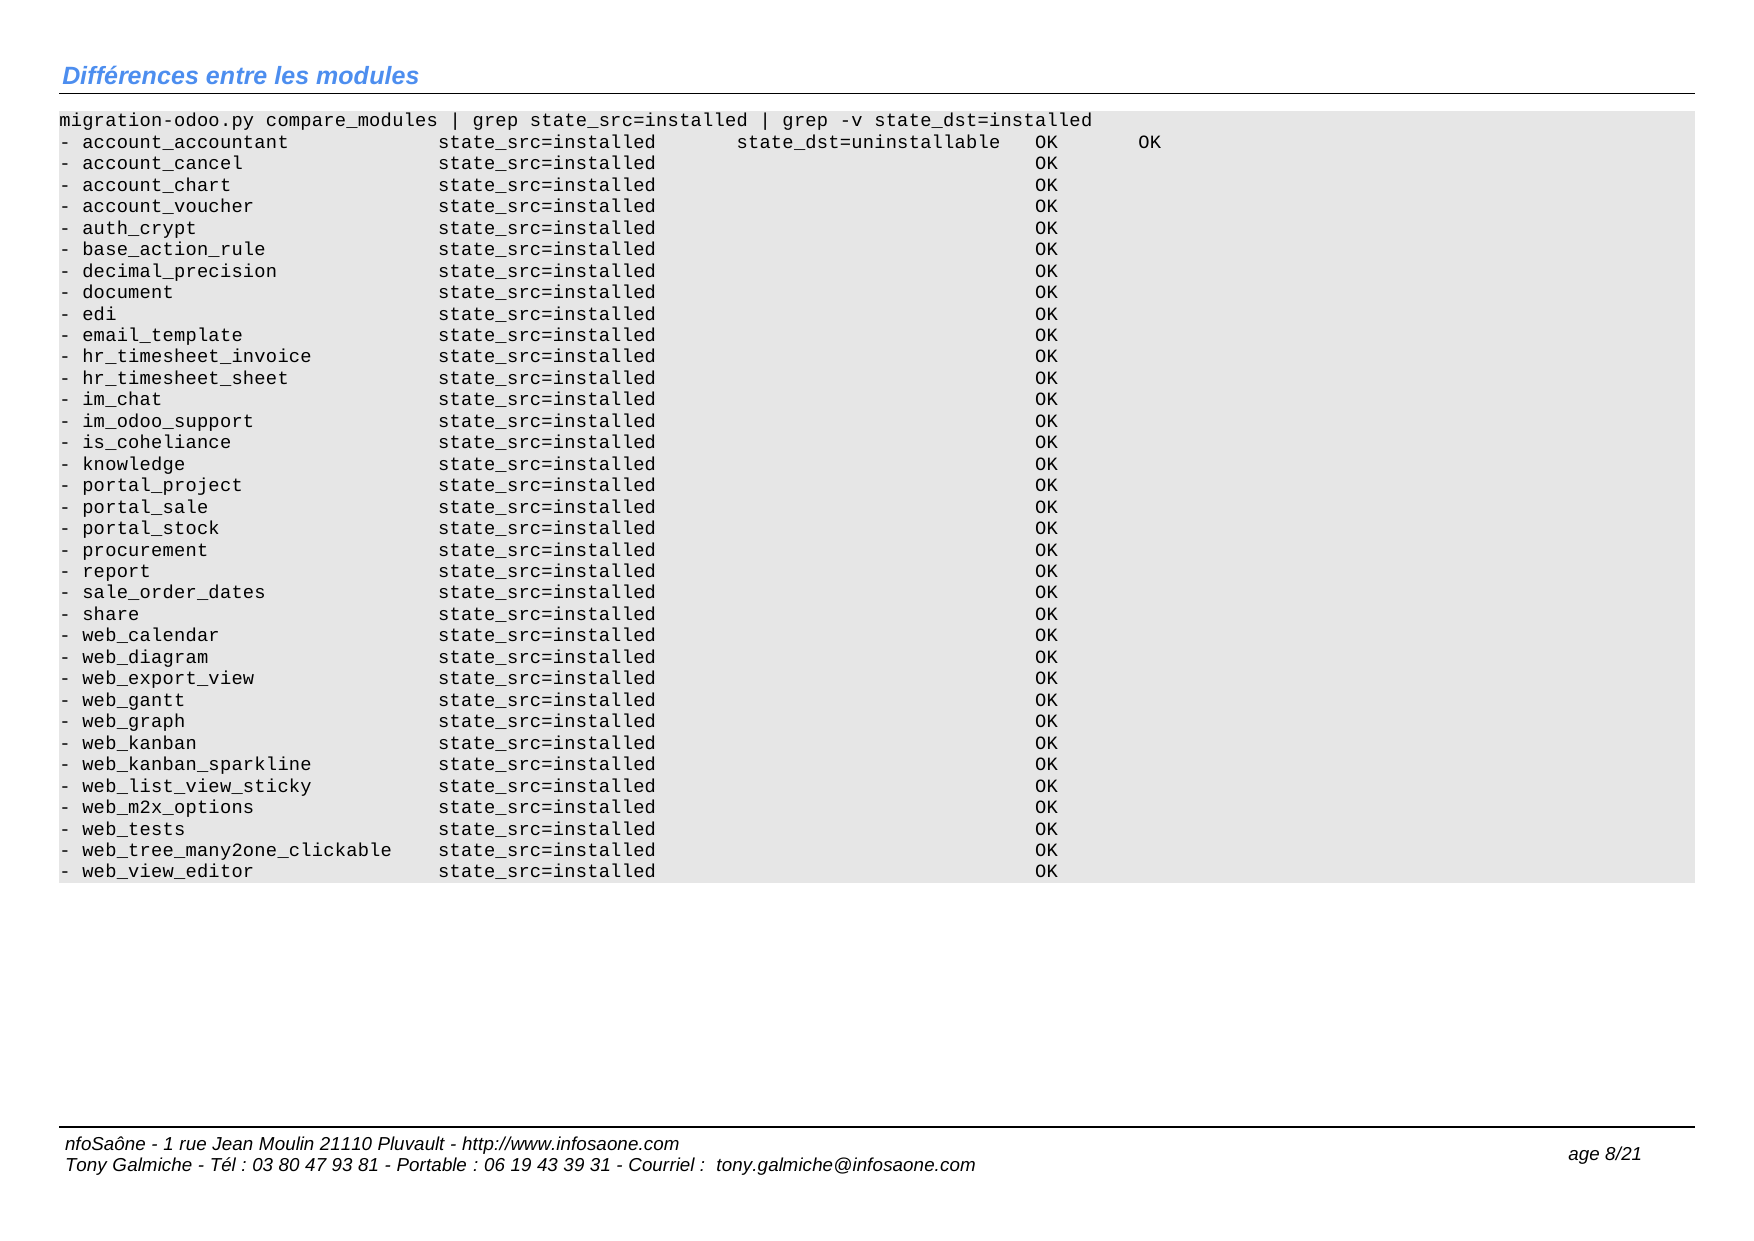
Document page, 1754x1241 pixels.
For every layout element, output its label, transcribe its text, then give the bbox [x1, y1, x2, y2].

text - web_export_view state_src=installed OK [59, 669, 1695, 690]
text - web_tests state_src=installed OK [59, 819, 1695, 840]
text - web_m2x_options state_src=installed OK [59, 797, 1695, 819]
text - web_view_editor state_src=installed OK [59, 862, 1695, 883]
text - web_gantt state_src=installed OK [59, 690, 1695, 712]
text - edi state_src=installed OK [59, 304, 1695, 325]
text - procurement state_src=installed OK [59, 540, 1695, 561]
text - web_diagram state_src=installed OK [59, 647, 1695, 669]
text - auth_crypt state_src=installed OK [59, 218, 1695, 239]
text migration-odoo.py compare_modules | grep state_src=installed | grep -v state_dst=installed [59, 111, 1695, 132]
text - im_odoo_support state_src=installed OK [59, 411, 1695, 433]
text - web_tree_many2one_clickable state_src=installed OK [59, 840, 1695, 862]
text - web_calendar state_src=installed OK [59, 626, 1695, 647]
text - web_graph state_src=installed OK [59, 712, 1695, 733]
text - account_cancel state_src=installed OK [59, 154, 1695, 175]
text - hr_timesheet_invoice state_src=installed OK [59, 347, 1695, 368]
text - portal_project state_src=installed OK [59, 476, 1695, 497]
text - web_kanban_sparkline state_src=installed OK [59, 754, 1695, 776]
text - account_accountant state_src=installed state_dst=uninstallable OK OK [59, 132, 1695, 154]
text - knowledge state_src=installed OK [59, 454, 1695, 476]
text - account_chart state_src=installed OK [59, 175, 1695, 197]
text - base_action_rule state_src=installed OK [59, 239, 1695, 261]
text - web_kanban state_src=installed OK [59, 733, 1695, 754]
text - account_voucher state_src=installed OK [59, 197, 1695, 218]
text - portal_sale state_src=installed OK [59, 497, 1695, 518]
text - web_list_view_sticky state_src=installed OK [59, 776, 1695, 797]
text - share state_src=installed OK [59, 604, 1695, 626]
text - im_chat state_src=installed OK [59, 390, 1695, 411]
subtitle Différences entre les modules [59, 59, 1695, 93]
text - report state_src=installed OK [59, 561, 1695, 583]
text - is_coheliance state_src=installed OK [59, 433, 1695, 454]
text - document state_src=installed OK [59, 282, 1695, 304]
text - sale_order_dates state_src=installed OK [59, 583, 1695, 604]
text - email_template state_src=installed OK [59, 325, 1695, 347]
text - portal_stock state_src=installed OK [59, 518, 1695, 540]
text - decimal_precision state_src=installed OK [59, 261, 1695, 282]
text - hr_timesheet_sheet state_src=installed OK [59, 368, 1695, 390]
